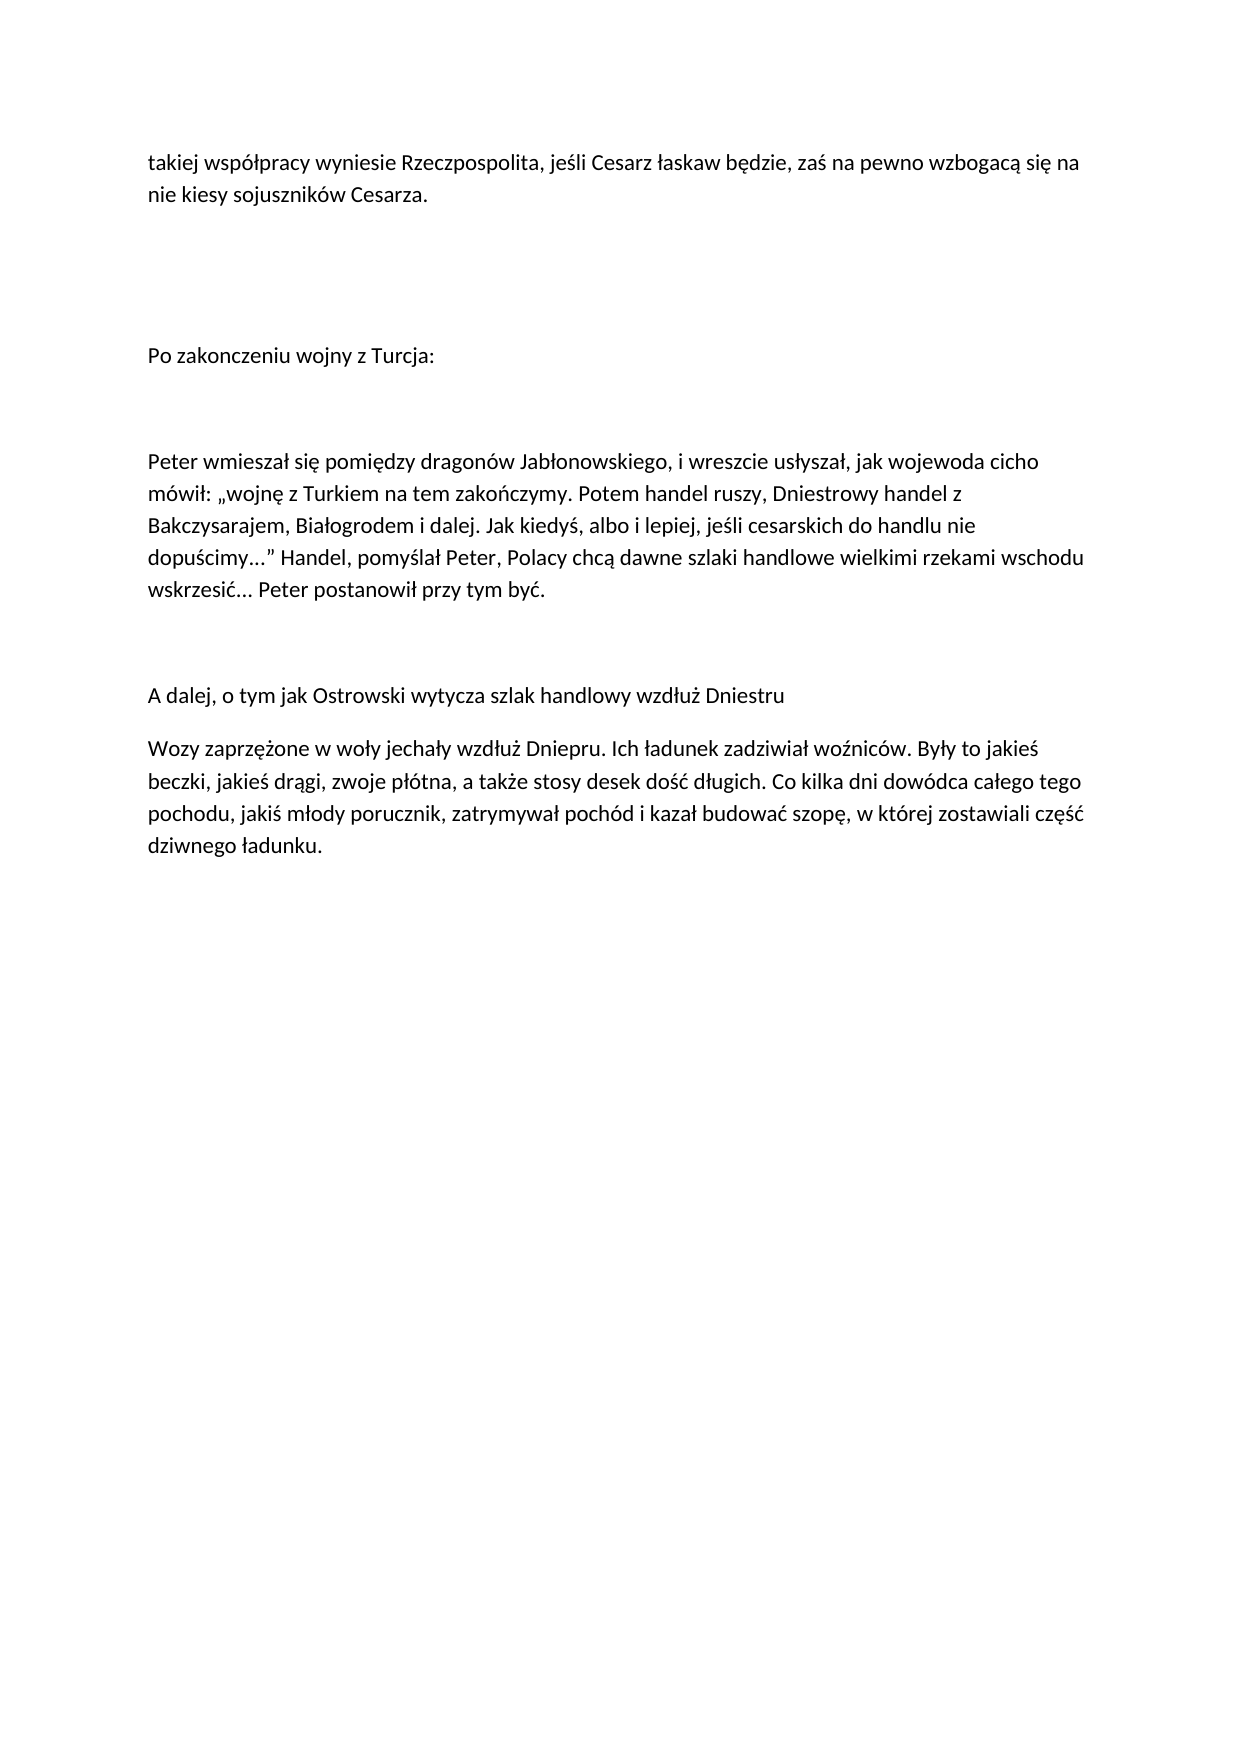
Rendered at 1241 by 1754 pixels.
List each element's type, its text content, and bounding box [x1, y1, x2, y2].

text Peter wmieszał się pomiędzy dragonów Jabłonowskiego, i wreszcie usłyszał, jak wojewoda cicho mówił: „wojnę z Turkiem na tem zakończymy. Potem handel ruszy, Dniestrowy handel z Bakczysarajem, Białogrodem i dalej. Jak kiedyś, albo i lepiej, jeśli cesarskich do handlu nie dopuścimy...” Handel, pomyślał Peter, Polacy chcą dawne szlaki handlowe wielkimi rzekami wschodu wskrzesić... Peter postanowił przy tym być. [148, 447, 1093, 603]
text Wozy zaprzężone w woły jechały wzdłuż Dniepru. Ich ładunek zadziwiał woźniców. Były to jakieś beczki, jakieś drągi, zwoje płótna, a także stosy desek dość długich. Co kilka dni dowódca całego tego pochodu, jakiś młody porucznik, zatrymywał pochód i kazał budować szopę, w której zostawiali część dziwnego ładunku. [148, 734, 1093, 859]
text takiej współpracy wyniesie Rzeczpospolita, jeśli Cesarz łaskaw będzie, zaś na pewno wzbogacą się na nie kiesy sojuszników Cesarza. [148, 148, 1093, 208]
text A dalej, o tym jak Ostrowski wytycza szlak handlowy wzdłuż Dniestru [148, 682, 1093, 709]
text Po zakonczeniu wojny z Turcja: [148, 341, 1093, 369]
